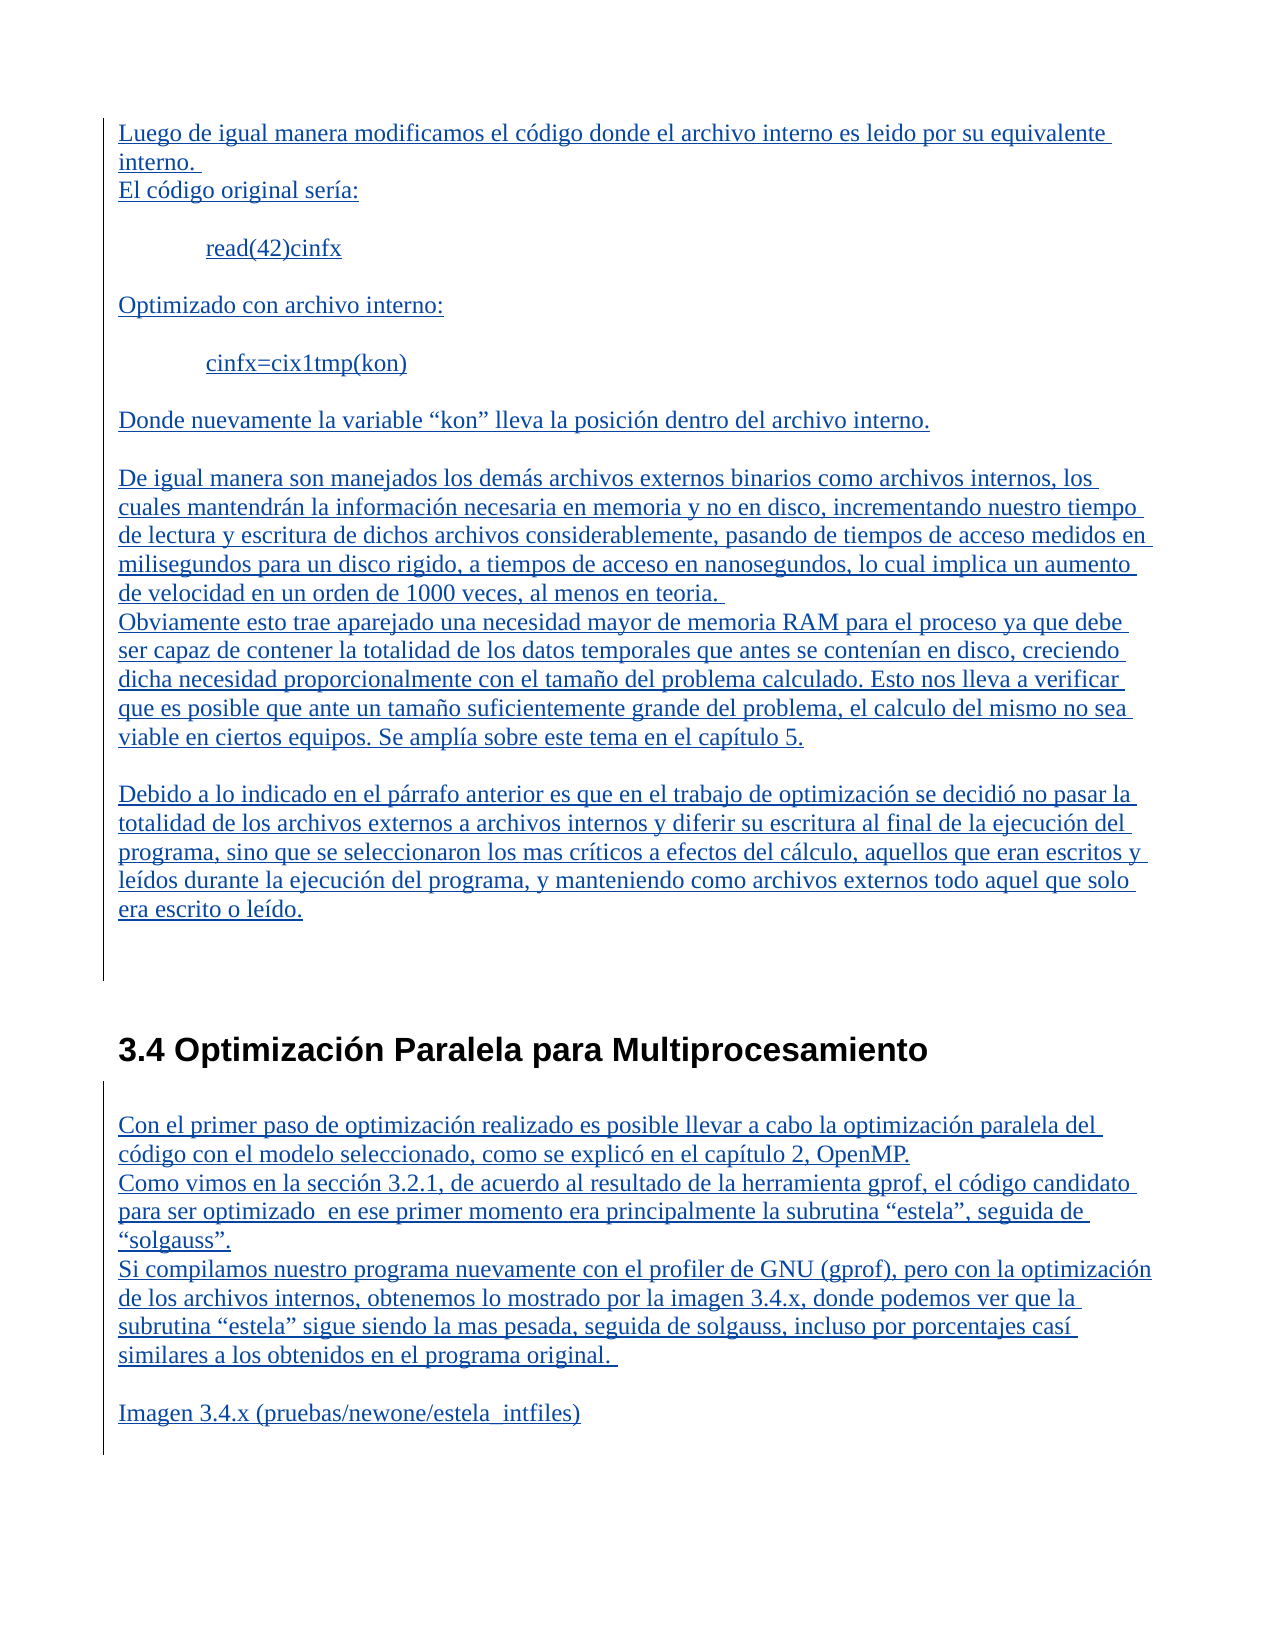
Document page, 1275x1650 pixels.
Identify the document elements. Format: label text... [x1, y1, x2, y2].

text read(42)cinfx [206, 233, 1157, 262]
text Optimizado con archivo interno: [118, 291, 1157, 319]
text Debido a lo indicado en el párrafo anterior es que en el trabajo de optimización se decidió no pasar la totalidad de los archivos externos a archivos internos y diferir su escritura al final de la ejecución del programa, sino que se seleccionaron los mas críticos a efectos del cálculo, aquellos que eran escritos y leídos durante la ejecución del programa, y manteniendo como archivos externos todo aquel que solo era escrito o leído. [118, 779, 1157, 923]
text cinfx=cix1tmp(kon) [206, 348, 1157, 377]
text Obviamente esto trae aparejado una necesidad mayor de memoria RAM para el proceso ya que debe ser capaz de contener la totalidad de los datos temporales que antes se contenían en disco, creciendo dicha necesidad proporcionalmente con el tamaño del problema calculado. Esto nos lleva a verificar que es posible que ante un tamaño suficientemente grande del problema, el calculo del mismo no sea viable en ciertos equipos. Se amplía sobre este tema en el capítulo 5. [118, 607, 1157, 751]
text Como vimos en la sección 3.2.1, de acuerdo al resultado de la herramienta gprof, el código candidato para ser optimizado en ese primer momento era principalmente la subrutina “estela”, seguida de “solgauss”. [118, 1168, 1157, 1254]
text De igual manera son manejados los demás archivos externos binarios como archivos internos, los cuales mantendrán la información necesaria en memoria y no en disco, incrementando nuestro tiempo de lectura y escritura de dichos archivos considerablemente, pasando de tiempos de acceso medidos en milisegundos para un disco rigido, a tiempos de acceso en nanosegundos, lo cual implica un aumento de velocidad en un orden de 1000 veces, al menos en teoria. [118, 463, 1157, 607]
text Si compilamos nuestro programa nuevamente con el profiler de GNU (gprof), pero con la optimización de los archivos internos, obtenemos lo mostrado por la imagen 3.4.x, donde podemos ver que la subrutina “estela” sigue siendo la mas pesada, seguida de solgauss, incluso por porcentajes casí similares a los obtenidos en el programa original. [118, 1254, 1157, 1369]
subtitle 3.4 Optimización Paralela para Multiprocesamiento [118, 1030, 1157, 1069]
text Con el primer paso de optimización realizado es posible llevar a cabo la optimización paralela del código con el modelo seleccionado, como se explicó en el capítulo 2, OpenMP. [118, 1110, 1157, 1168]
text Donde nuevamente la variable “kon” lleva la posición dentro del archivo interno. [118, 406, 1157, 434]
text El código original sería: [118, 176, 1157, 204]
text Imagen 3.4.x (pruebas/newone/estela_intfiles) [118, 1398, 1157, 1426]
text Luego de igual manera modificamos el código donde el archivo interno es leido por su equivalente interno. [118, 118, 1157, 176]
